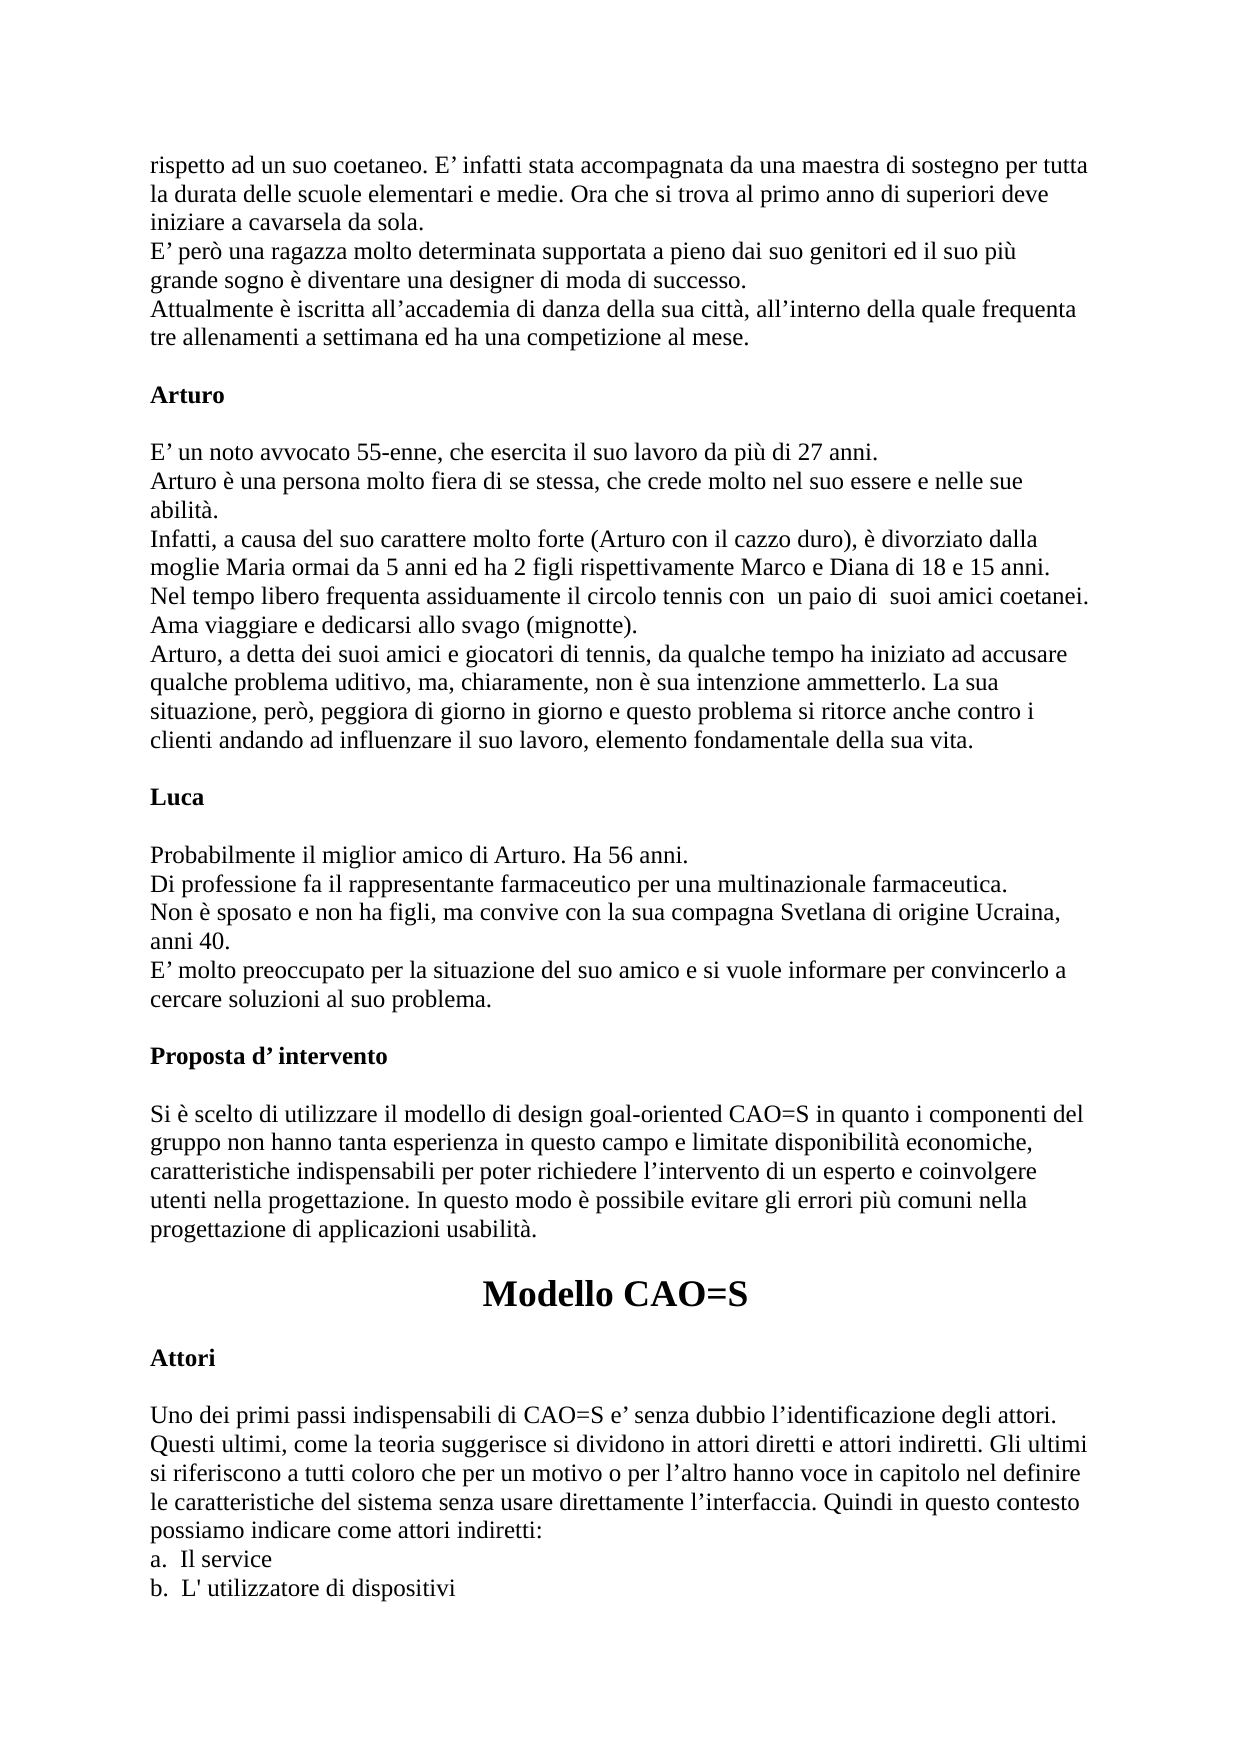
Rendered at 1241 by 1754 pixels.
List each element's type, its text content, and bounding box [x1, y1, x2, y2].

text Arturo [150, 380, 1090, 409]
text Attualmente è iscritta all’accademia di danza della sua città, all’interno della quale frequenta tre allenamenti a settimana ed ha una competizione al mese. [150, 294, 1090, 351]
text b. L' utilizzatore di dispositivi [150, 1573, 1090, 1602]
text Non è sposato e non ha figli, ma convive con la sua compagna Svetlana di origine Ucraina, anni 40. [150, 897, 1090, 955]
text Proposta d’ intervento [150, 1041, 1090, 1070]
text Probabilmente il miglior amico di Arturo. Ha 56 anni. [150, 840, 1090, 869]
text Uno dei primi passi indispensabili di CAO=S e’ senza dubbio l’identificazione degli attori. Questi ultimi, come la teoria suggerisce si dividono in attori diretti e attori indiretti. Gli ultimi si riferiscono a tutti coloro che per un motivo o per l’altro hanno voce in capitolo nel definire le caratteristiche del sistema senza usare direttamente l’interfaccia. Quindi in questo contesto possiamo indicare come attori indiretti: [150, 1401, 1090, 1544]
text Modello CAO=S [150, 1271, 1090, 1314]
text Si è scelto di utilizzare il modello di design goal-oriented CAO=S in quanto i componenti del gruppo non hanno tanta esperienza in questo campo e limitate disponibilità economiche, caratteristiche indispensabili per poter richiedere l’intervento di un esperto e coinvolgere utenti nella progettazione. In questo modo è possibile evitare gli errori più comuni nella progettazione di applicazioni usabilità. [150, 1099, 1090, 1242]
text Arturo, a detta dei suoi amici e giocatori di tennis, da qualche tempo ha iniziato ad accusare qualche problema uditivo, ma, chiaramente, non è sua intenzione ammetterlo. La sua situazione, però, peggiora di giorno in giorno e questo problema si ritorce anche contro i clienti andando ad influenzare il suo lavoro, elemento fondamentale della sua vita. [150, 639, 1090, 754]
text E’ molto preoccupato per la situazione del suo amico e si vuole informare per convincerlo a cercare soluzioni al suo problema. [150, 955, 1090, 1012]
text a. Il service [150, 1544, 1090, 1573]
text Di professione fa il rappresentante farmaceutico per una multinazionale farmaceutica. [150, 869, 1090, 897]
text Arturo è una persona molto fiera di se stessa, che crede molto nel suo essere e nelle sue abilità. [150, 466, 1090, 524]
text Nel tempo libero frequenta assiduamente il circolo tennis con un paio di suoi amici coetanei. [150, 581, 1090, 610]
text E’ però una ragazza molto determinata supportata a pieno dai suo genitori ed il suo più grande sogno è diventare una designer di moda di successo. [150, 236, 1090, 294]
text Attori [150, 1343, 1090, 1372]
text E’ un noto avvocato 55-enne, che esercita il suo lavoro da più di 27 anni. [150, 437, 1090, 466]
text Luca [150, 782, 1090, 811]
text rispetto ad un suo coetaneo. E’ infatti stata accompagnata da una maestra di sostegno per tutta la durata delle scuole elementari e medie. Ora che si trova al primo anno di superiori deve iniziare a cavarsela da sola. [150, 150, 1090, 236]
text Infatti, a causa del suo carattere molto forte (Arturo con il cazzo duro), è divorziato dalla moglie Maria ormai da 5 anni ed ha 2 figli rispettivamente Marco e Diana di 18 e 15 anni. [150, 524, 1090, 581]
text Ama viaggiare e dedicarsi allo svago (mignotte). [150, 610, 1090, 639]
